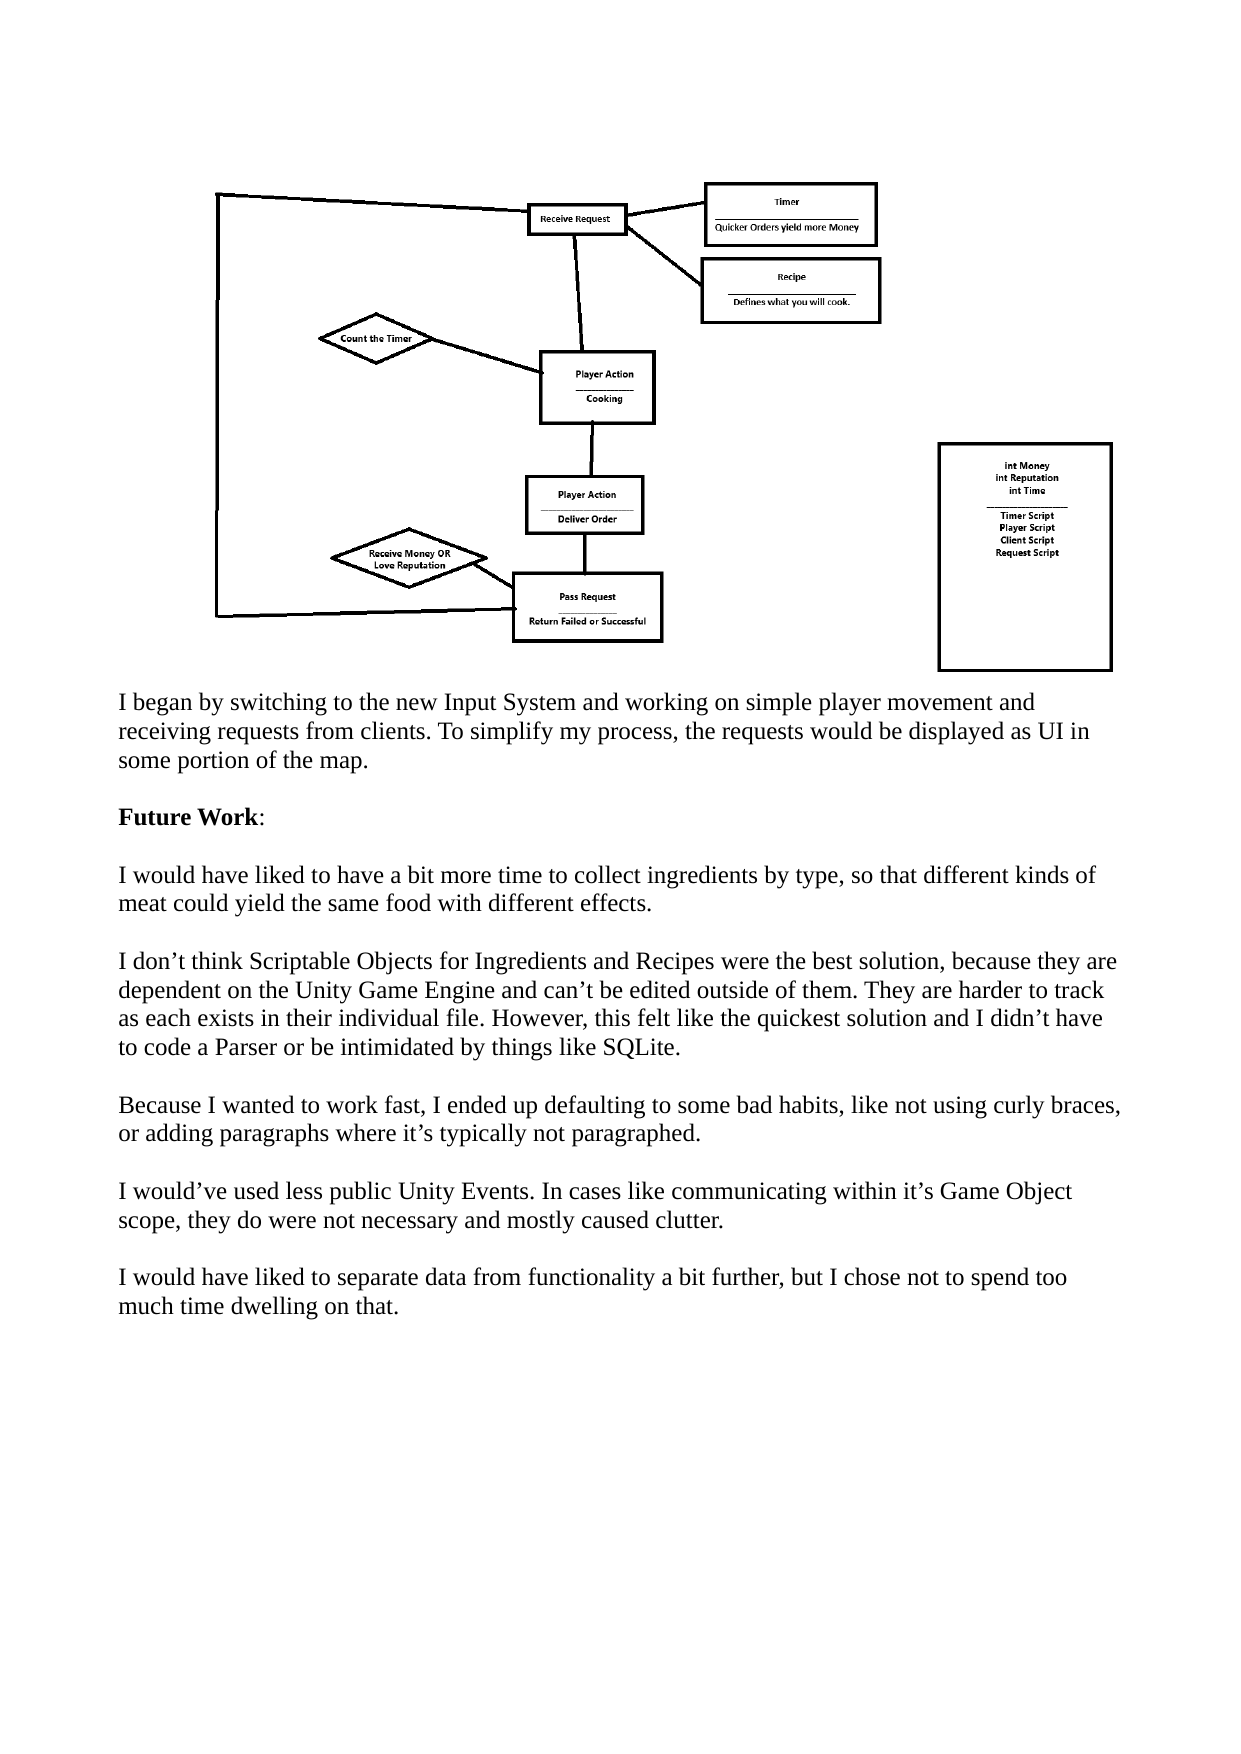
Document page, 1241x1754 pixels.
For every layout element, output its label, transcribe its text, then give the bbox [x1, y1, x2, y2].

picture [118, 146, 1123, 688]
text I began by switching to the new Input System and working on simple player movement and receiving requests from clients. To simplify my process, the requests would be displayed as UI in some portion of the map. [118, 688, 1122, 773]
text I would have liked to separate data from functionality a bit further, but I chose not to spend too much time dwelling on that. [118, 1262, 1122, 1320]
text Because I wanted to work fast, I ended up defaulting to some bad habits, like not using curly braces, or adding paragraphs where it’s typically not paragraphed. [118, 1090, 1122, 1147]
text I would have liked to have a bit more time to collect ingredients by type, so that different kinds of meat could yield the same food with different effects. [118, 860, 1122, 917]
text I would’ve used less public Unity Events. In cases like communicating within it’s Game Object scope, they do were not necessary and mostly caused clutter. [118, 1176, 1122, 1233]
text I don’t think Scriptable Objects for Ingredients and Recipes were the best solution, because they are dependent on the Unity Game Engine and can’t be edited outside of them. They are harder to track as each exists in their individual file. However, this felt like the quickest solution and I didn’t have to code a Parser or be intimidated by things like SQLite. [118, 946, 1122, 1061]
text Future Work: [118, 802, 1122, 831]
